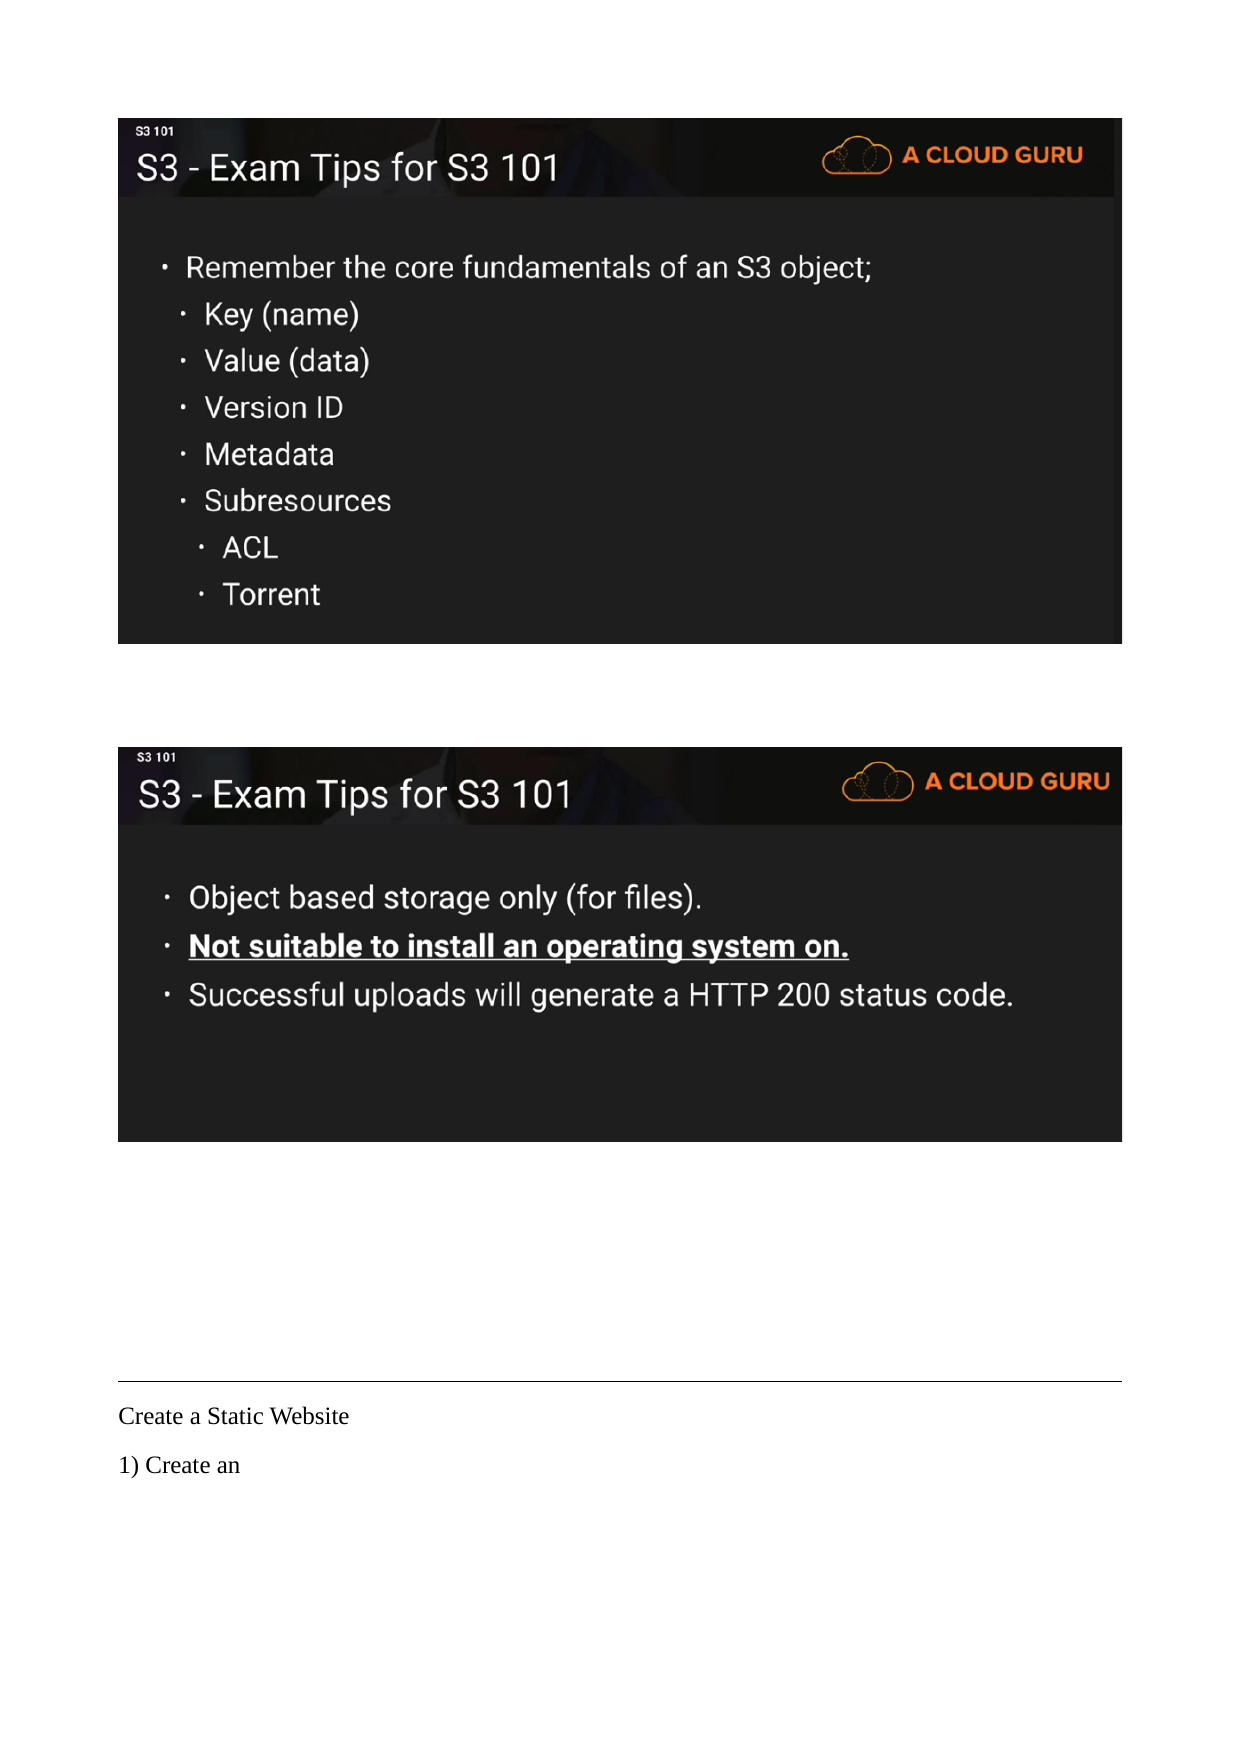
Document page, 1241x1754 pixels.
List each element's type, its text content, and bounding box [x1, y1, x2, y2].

picture [118, 747, 1123, 1142]
text Create a Static Website [118, 1401, 1122, 1430]
picture [118, 118, 1123, 644]
text 1) Create an [118, 1450, 1122, 1479]
